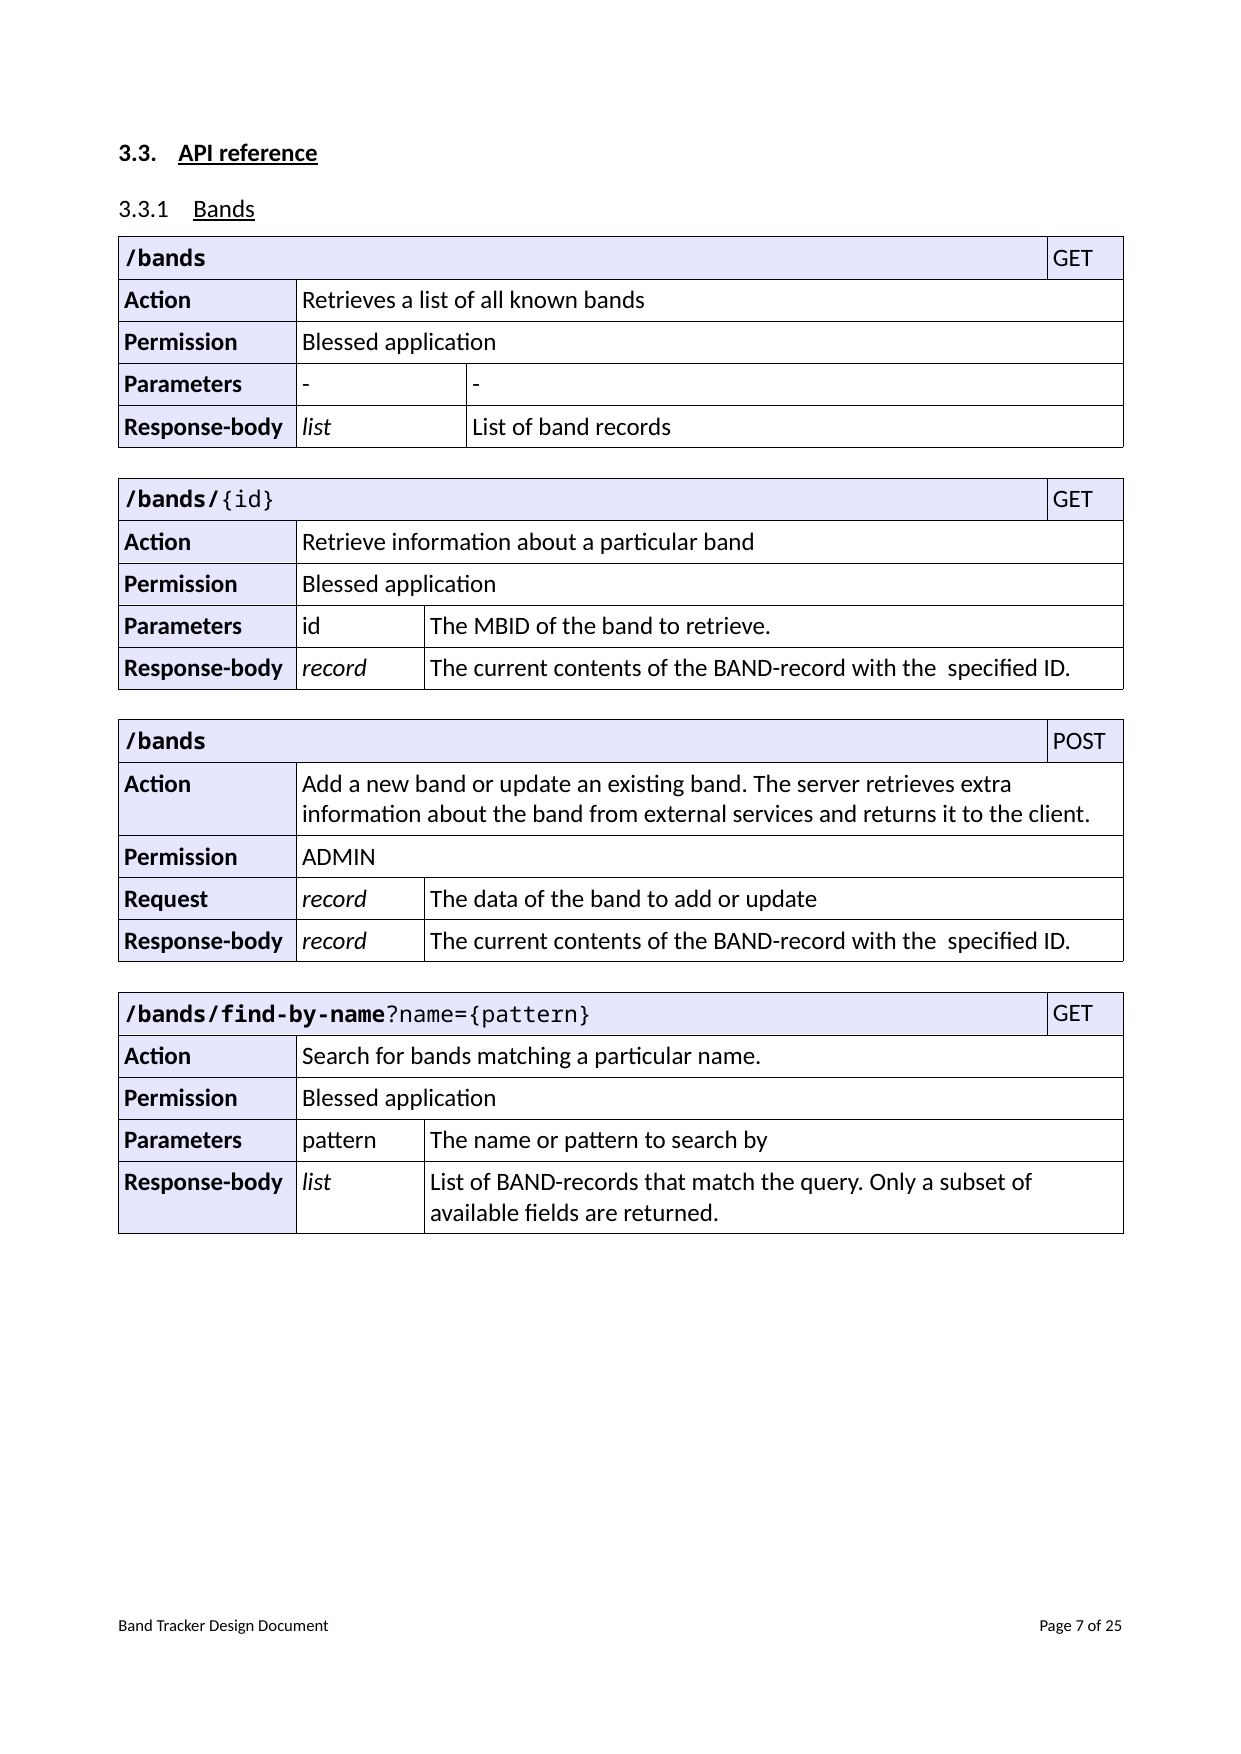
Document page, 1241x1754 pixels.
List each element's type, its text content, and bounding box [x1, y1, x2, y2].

table_cell Action [119, 763, 296, 835]
table_header /bands/{id} [119, 479, 1047, 520]
table_cell Response-body [119, 648, 296, 689]
table_cell Permission [119, 564, 296, 604]
table_cell The name or pattern to search by [425, 1120, 1123, 1161]
table_cell pattern [297, 1120, 424, 1161]
table_cell record [297, 920, 424, 961]
table_header /bands [119, 720, 1047, 762]
table_header POST [1048, 720, 1123, 762]
table_cell record [297, 878, 424, 919]
table_cell List of BAND-records that match the query. Only a subset of available fields are returned. [425, 1162, 1123, 1233]
subtitle Bands [118, 193, 1122, 223]
table_cell Parameters [119, 1120, 296, 1161]
table_cell ADMIN [297, 836, 1123, 877]
table_cell The data of the band to add or update [425, 878, 1123, 919]
table_cell Response-body [119, 1162, 296, 1233]
table_cell id [297, 606, 424, 647]
table_header GET [1048, 237, 1123, 279]
table_cell Parameters [119, 364, 296, 405]
table_header GET [1048, 993, 1123, 1034]
table_header /bands/find-by-name?name={pattern} [119, 993, 1047, 1034]
table_cell Response-body [119, 406, 296, 447]
table_cell list [297, 406, 466, 447]
table_cell The current contents of the BAND-record with the specified ID. [425, 648, 1123, 689]
table_cell Permission [119, 836, 296, 877]
subtitle API reference [118, 137, 1122, 167]
table_cell Action [119, 521, 296, 562]
table_cell - [467, 364, 1123, 405]
table_header /bands [119, 237, 1047, 279]
table_cell Blessed application [297, 564, 1123, 604]
table_cell Blessed application [297, 1078, 1123, 1119]
table_cell Add a new band or update an existing band. The server retrieves extra information about the band from external services and returns it to the client. [297, 763, 1123, 835]
table_cell record [297, 648, 424, 689]
table_cell list [297, 1162, 424, 1233]
table_cell Action [119, 280, 296, 321]
table_cell Permission [119, 1078, 296, 1119]
table_cell Action [119, 1036, 296, 1077]
table_cell Retrieves a list of all known bands [297, 280, 1123, 321]
table_cell Blessed application [297, 322, 1123, 363]
table_cell The current contents of the BAND-record with the specified ID. [425, 920, 1123, 961]
table_cell Permission [119, 322, 296, 363]
table_header GET [1048, 479, 1123, 520]
table_cell - [297, 364, 466, 405]
table_cell Request [119, 878, 296, 919]
table_cell List of band records [467, 406, 1123, 447]
table_cell Parameters [119, 606, 296, 647]
table_cell Response-body [119, 920, 296, 961]
table_cell Retrieve information about a particular band [297, 521, 1123, 562]
table_cell The MBID of the band to retrieve. [425, 606, 1123, 647]
table_cell Search for bands matching a particular name. [297, 1036, 1123, 1077]
